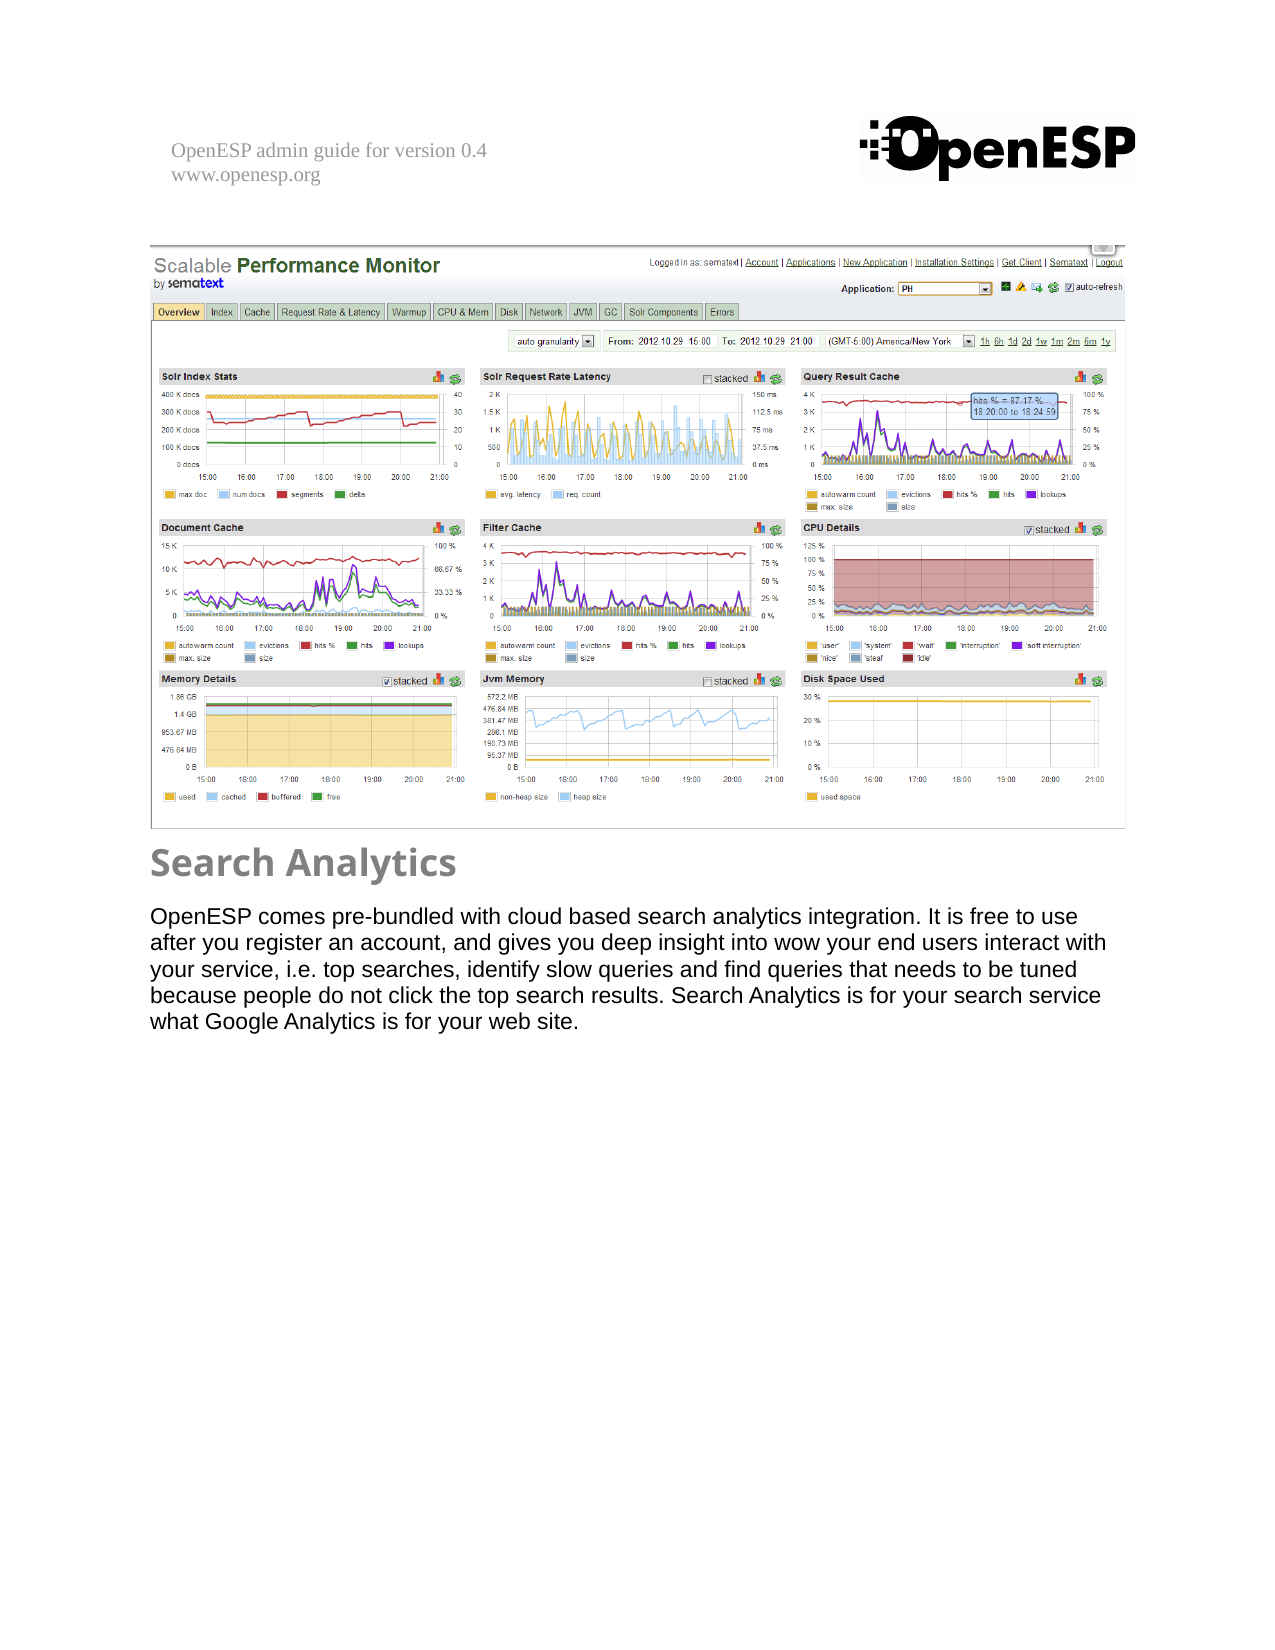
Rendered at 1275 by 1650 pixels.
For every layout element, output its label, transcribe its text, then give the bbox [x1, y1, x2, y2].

picture [859, 116, 1136, 181]
picture [150, 245, 1125, 829]
text OpenESP comes pre-bundled with cloud based search analytics integration. It is free to use after you register an account, and gives you deep insight into wow your end users interact with your service, i.e. top searches, identify slow queries and find queries that needs to be tuned because people do not click the top search results. Search Analytics is for your search service what Google Analytics is for your web site. [150, 903, 1125, 1034]
subtitle Search Analytics [150, 829, 1125, 887]
